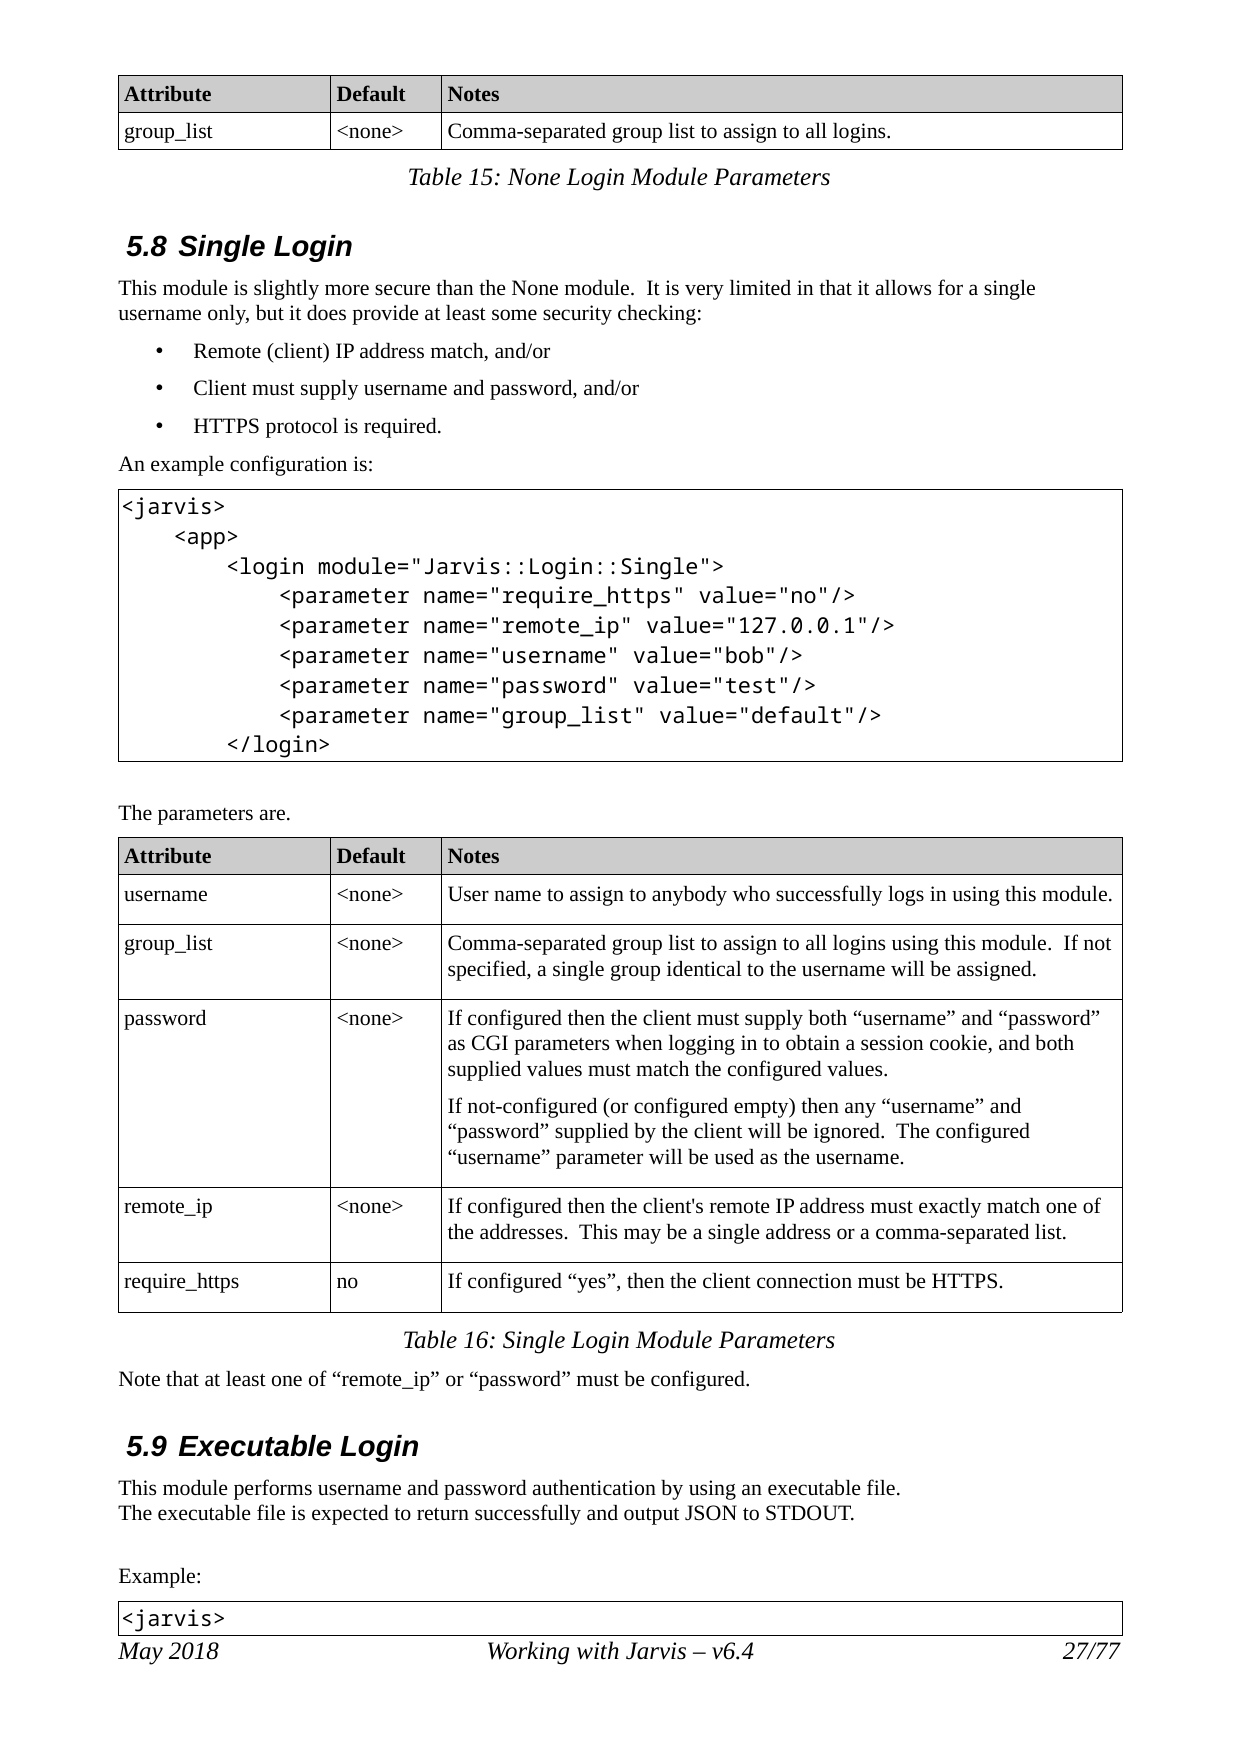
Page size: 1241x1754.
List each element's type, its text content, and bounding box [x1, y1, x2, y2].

text Note that at least one of “remote_ip” or “password” must be configured. [118, 1366, 1122, 1391]
text <parameter name="username" value="bob"/> [119, 637, 1122, 667]
text Table 16: Single Login Module Parameters [118, 1325, 1122, 1353]
text The parameters are. [118, 799, 1122, 825]
text <parameter name="group_list" value="default"/> [119, 697, 1122, 727]
table_cell group_list [119, 113, 330, 149]
table_cell group_list [119, 925, 330, 999]
table_cell If configured then the client's remote IP address must exactly match one of the addresses. This may be a single address or a comma-separated list. [442, 1188, 1122, 1262]
table_header Default [331, 76, 441, 112]
list Remote (client) IP address match, and/or [156, 338, 1122, 363]
table_header Attribute [119, 838, 330, 874]
table_cell username [119, 875, 330, 924]
table_cell <none> [331, 1188, 441, 1262]
table_header Attribute [119, 76, 330, 112]
table_cell <none> [331, 1000, 441, 1187]
table_cell <none> [331, 875, 441, 924]
table_cell If configured “yes”, then the client connection must be HTTPS. [442, 1263, 1122, 1312]
text <parameter name="remote_ip" value="127.0.0.1"/> [119, 608, 1122, 637]
text <parameter name="require_https" value="no"/> [119, 578, 1122, 608]
subtitle Executable Login [118, 1429, 1122, 1462]
table_header Default [331, 838, 441, 874]
text <parameter name="password" value="test"/> [119, 667, 1122, 697]
table_cell remote_ip [119, 1188, 330, 1262]
text An example configuration is: [118, 451, 1122, 476]
text <jarvis> [119, 490, 1122, 518]
subtitle Single Login [118, 229, 1122, 262]
table_cell Comma-separated group list to assign to all logins using this module. If not specified, a single group identical to the username will be assigned. [442, 925, 1122, 999]
table_cell no [331, 1263, 441, 1312]
list Client must supply username and password, and/or [156, 375, 1122, 401]
table_cell <none> [331, 925, 441, 999]
table_cell User name to assign to anybody who successfully logs in using this module. [442, 875, 1122, 924]
text Table 15: None Login Module Parameters [118, 162, 1122, 191]
table_cell Comma-separated group list to assign to all logins. [442, 113, 1122, 149]
text This module is slightly more secure than the None module. It is very limited in that it allows for a single username only, but it does provide at least some security checking: [118, 275, 1122, 325]
text <login module="Jarvis::Login::Single"> [119, 548, 1122, 578]
table_header Notes [442, 838, 1122, 874]
list HTTPS protocol is required. [156, 413, 1122, 438]
table_cell password [119, 1000, 330, 1187]
text <jarvis> [119, 1602, 1122, 1635]
table_cell <none> [331, 113, 441, 149]
table_header Notes [442, 76, 1122, 112]
text <app> [119, 518, 1122, 548]
text Example: [118, 1538, 1122, 1588]
text This module performs username and password authentication by using an executable file. The executable file is expected to return successfully and output JSON to STDOUT. [118, 1475, 1122, 1525]
table_cell require_https [119, 1263, 330, 1312]
table_cell If configured then the client must supply both “username” and “password” as CGI parameters when logging in to obtain a session cookie, and both supplied values must match the configured values. If not-configured (or configured empty) then any “username” and “password” supplied by the client will be ignored. The configured “username” parameter will be used as the username. [442, 1000, 1122, 1187]
text </login> [119, 727, 1122, 761]
